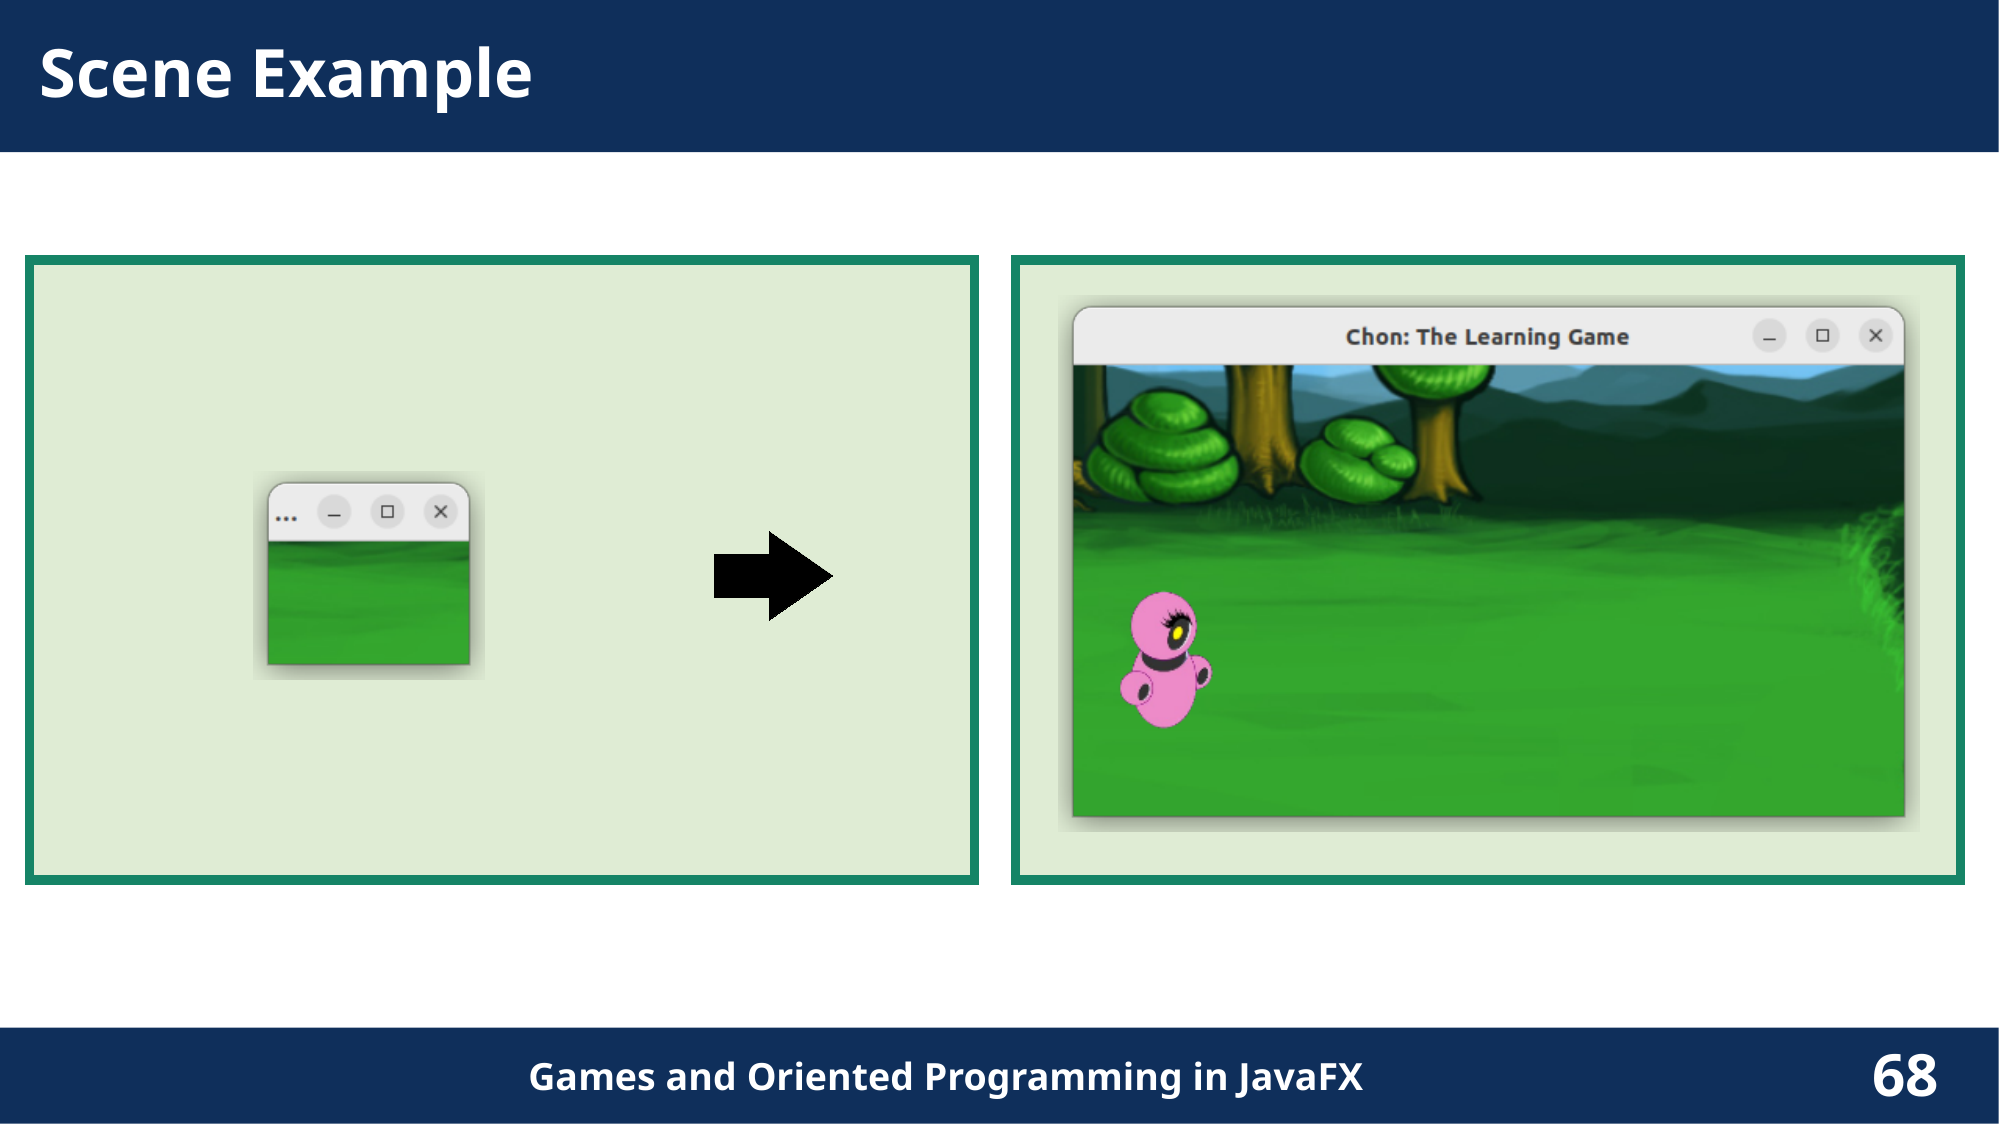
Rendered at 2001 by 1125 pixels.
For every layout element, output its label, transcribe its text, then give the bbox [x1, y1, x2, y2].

text_box [29, 259, 975, 880]
picture [253, 471, 485, 680]
text_box [1015, 259, 1961, 880]
text_box Scene Example [25, 23, 1999, 119]
picture [1058, 295, 1920, 832]
